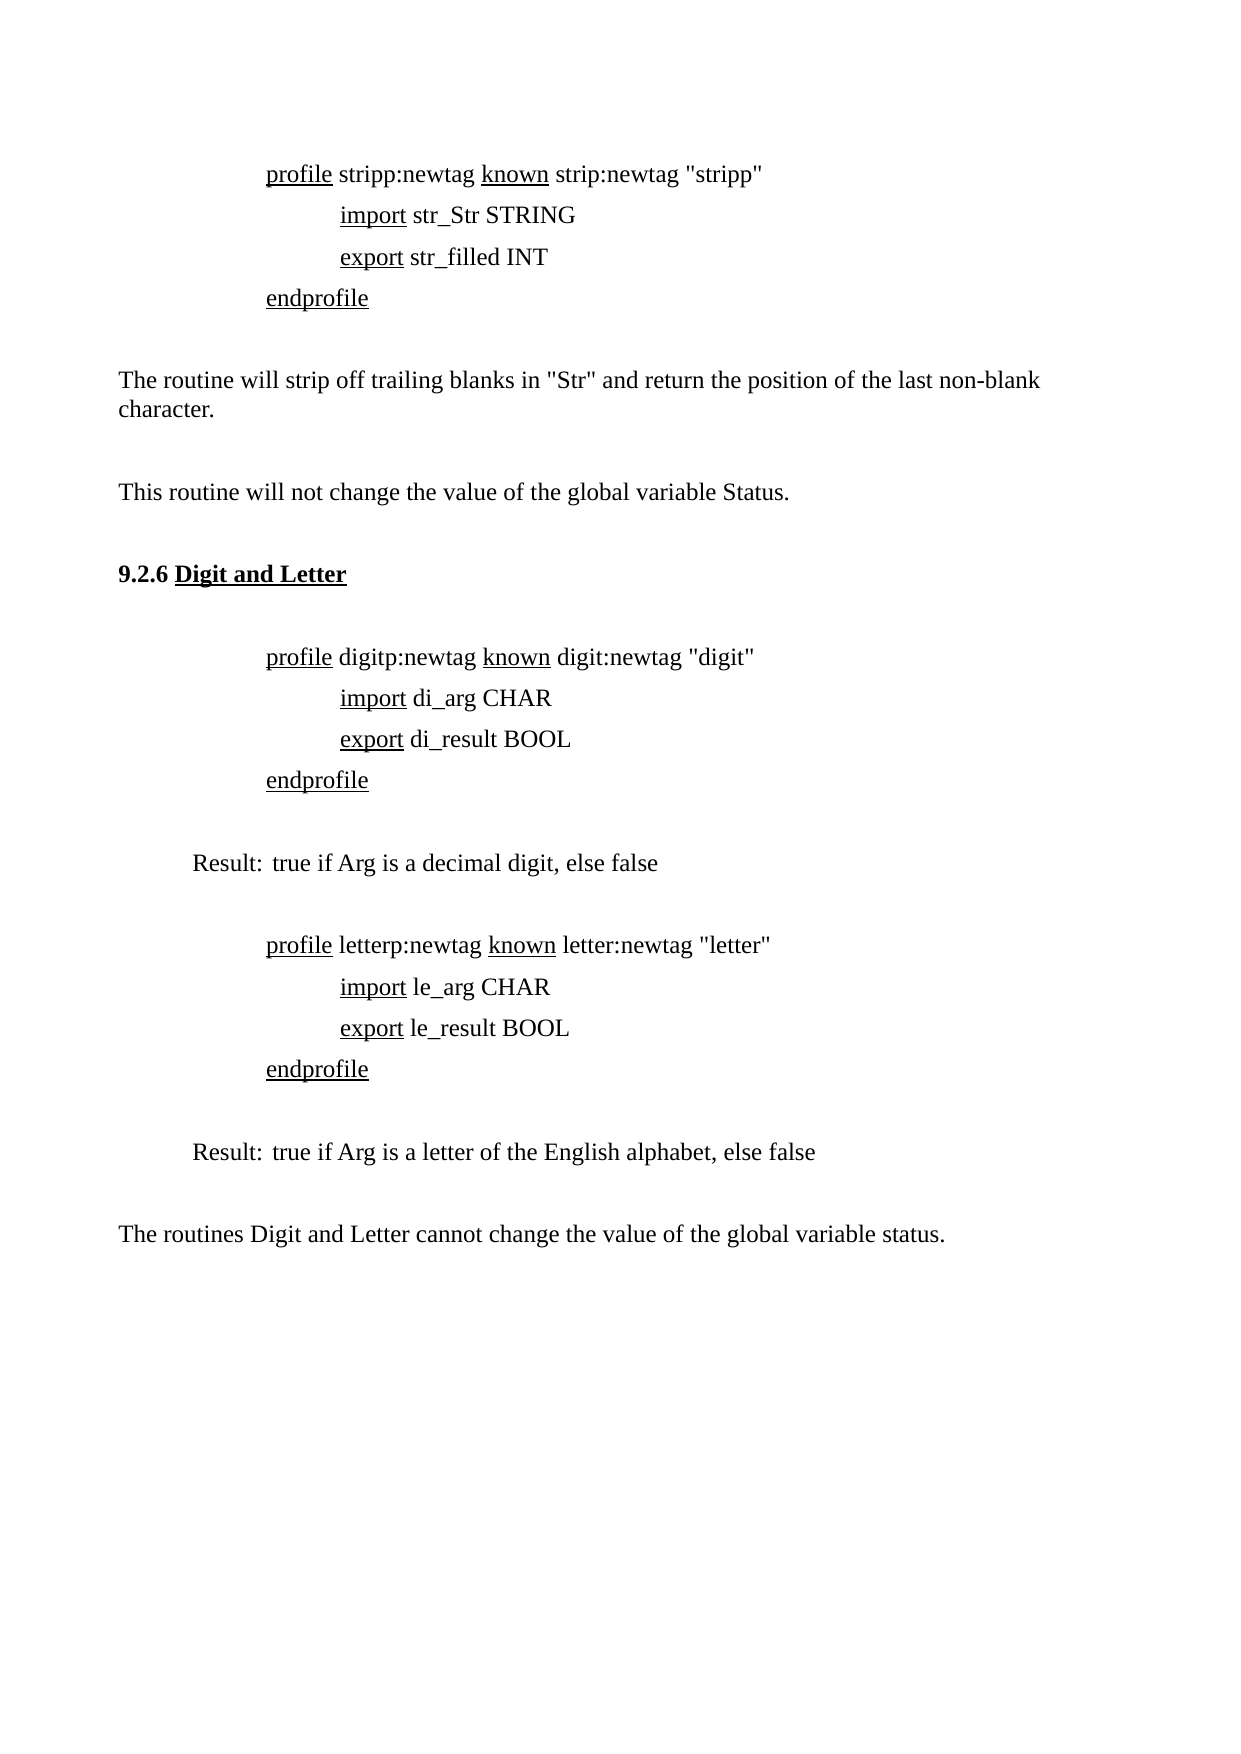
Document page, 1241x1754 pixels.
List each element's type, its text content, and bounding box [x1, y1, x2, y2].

text import str_Str STRING [118, 201, 1122, 229]
text The routine will strip off trailing blanks in "Str" and return the position of the last non-blank character. [118, 366, 1122, 423]
text export di_result BOOL [118, 724, 1122, 753]
text endprofile [118, 283, 1122, 312]
text import di_arg CHAR [118, 683, 1122, 712]
text profile digitp:newtag known digit:newtag "digit" [118, 642, 1122, 671]
text This routine will not change the value of the global variable Status. [118, 477, 1122, 506]
text 9.2.6 Digit and Letter [118, 559, 1122, 588]
text profile letterp:newtag known letter:newtag "letter" [118, 931, 1122, 959]
text Result: true if Arg is a decimal digit, else false [118, 848, 1122, 877]
text profile stripp:newtag known strip:newtag "stripp" [118, 159, 1122, 188]
text import le_arg CHAR [118, 972, 1122, 1001]
text The routines Digit and Letter cannot change the value of the global variable status. [118, 1219, 1122, 1248]
text endprofile [118, 1054, 1122, 1083]
text Result: true if Arg is a letter of the English alphabet, else false [118, 1137, 1122, 1166]
text export str_filled INT [118, 242, 1122, 271]
text export le_result BOOL [118, 1013, 1122, 1042]
text endprofile [118, 766, 1122, 794]
